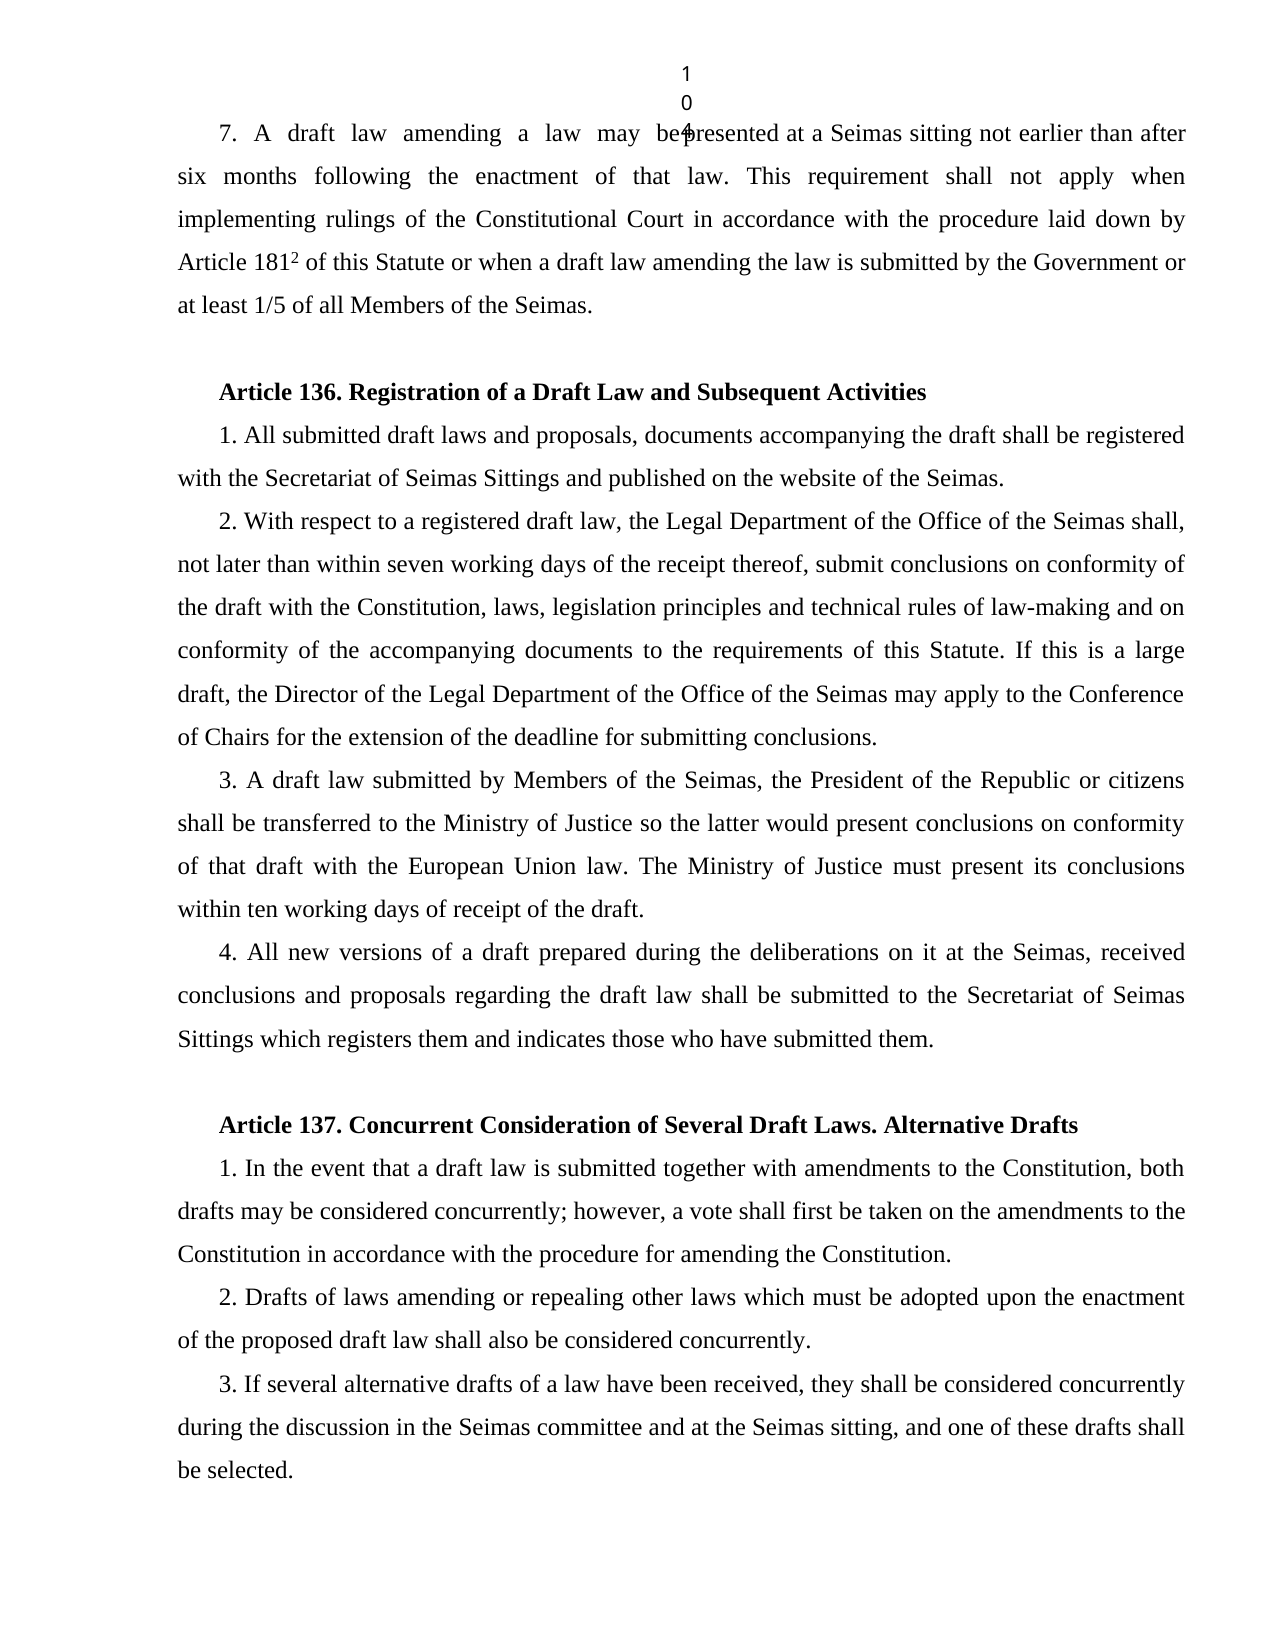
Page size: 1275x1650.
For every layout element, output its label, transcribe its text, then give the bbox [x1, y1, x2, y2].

text 3. A draft law submitted by Members of the Seimas, the President of the Republic or citizens shall be transferred to the Ministry of Justice so the latter would present conclusions on conformity of that draft with the European Union law. The Ministry of Justice must present its conclusions within ten working days of receipt of the draft. [177, 765, 1186, 923]
text 3. If several alternative drafts of a law have been received, they shall be considered concurrently during the discussion in the Seimas committee and at the Seimas sitting, and one of these drafts shall be selected. [177, 1369, 1186, 1484]
text 2. Drafts of laws amending or repealing other laws which must be adopted upon the enactment of the proposed draft law shall also be considered concurrently. [177, 1282, 1186, 1354]
text 7. A draft law amending a law may be presented at a Seimas sitting not earlier than after six months following the enactment of that law. This requirement shall not apply when implementing rulings of the Constitutional Court in accordance with the procedure laid down by Article 1812 of this Statute or when a draft law amending the law is submitted by the Government or at least 1/5 of all Members of the Seimas. [177, 118, 1186, 319]
text 2. With respect to a registered draft law, the Legal Department of the Office of the Seimas shall, not later than within seven working days of the receipt thereof, submit conclusions on conformity of the draft with the Constitution, laws, legislation principles and technical rules of law-making and on conformity of the accompanying documents to the requirements of this Statute. If this is a large draft, the Director of the Legal Department of the Office of the Seimas may apply to the Conference of Chairs for the extension of the deadline for submitting conclusions. [177, 506, 1186, 751]
text 1. All submitted draft laws and proposals, documents accompanying the draft shall be registered with the Secretariat of Seimas Sittings and published on the website of the Seimas. [177, 420, 1186, 492]
text Article 136. Registration of a Draft Law and Subsequent Activities [177, 377, 1186, 406]
text 4. All new versions of a draft prepared during the deliberations on it at the Seimas, received conclusions and proposals regarding the draft law shall be submitted to the Secretariat of Seimas Sittings which registers them and indicates those who have submitted them. [177, 937, 1186, 1052]
text Article 137. Concurrent Consideration of Several Draft Laws. Alternative Drafts [177, 1110, 1186, 1139]
text 1. In the event that a draft law is submitted together with amendments to the Constitution, both drafts may be considered concurrently; however, a vote shall first be taken on the amendments to the Constitution in accordance with the procedure for amending the Constitution. [177, 1153, 1186, 1268]
